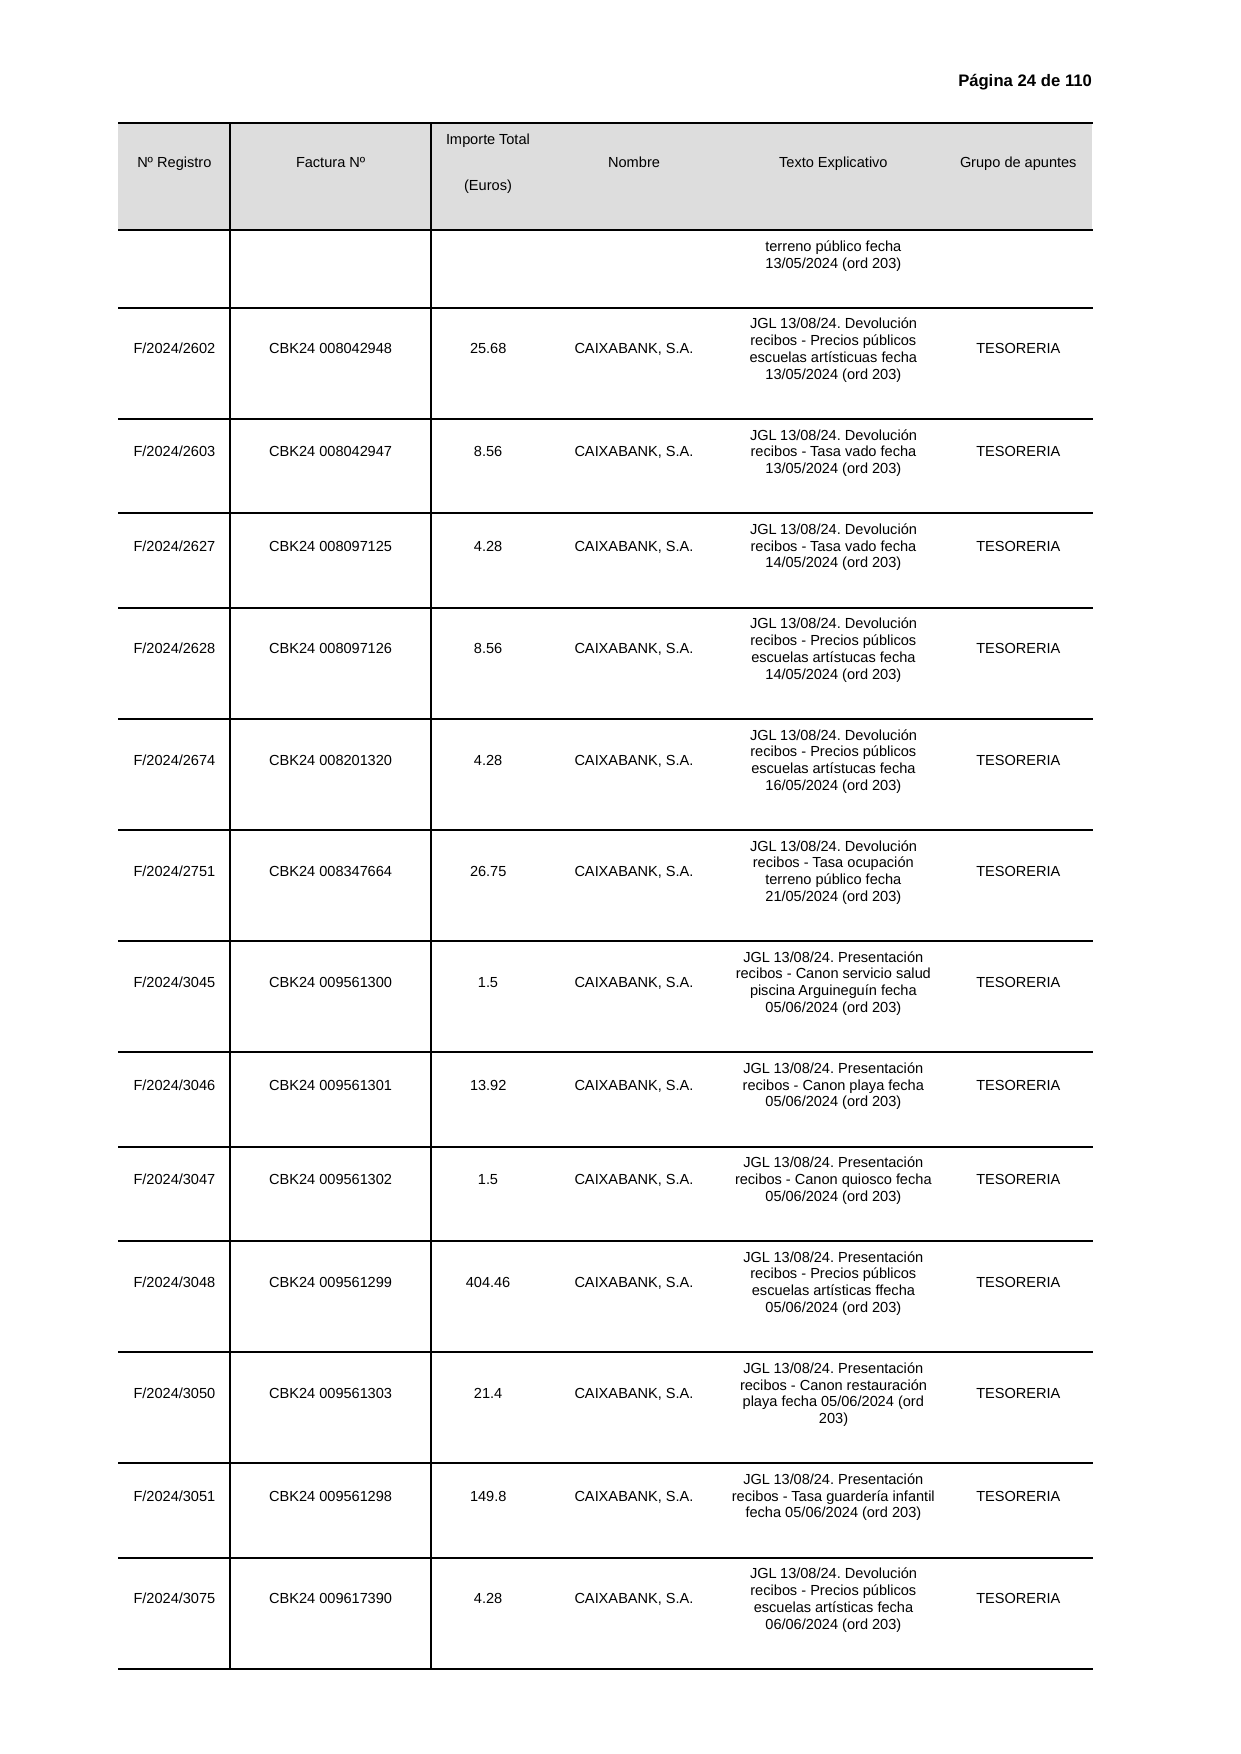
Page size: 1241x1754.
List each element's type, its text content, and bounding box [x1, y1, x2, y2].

table_cell 13,92 [432, 1053, 545, 1146]
table_cell JGL 13/08/24. Devolución recibos - Precios públicos escuelas artísticuas fecha 13/05/2024 (ord 203) [723, 309, 944, 418]
table_cell TESORERIA [944, 1053, 1092, 1146]
table_cell CBK24 008042948 [231, 309, 430, 418]
table_cell CAIXABANK, S.A. [545, 1464, 723, 1557]
table_cell TESORERIA [944, 1464, 1092, 1557]
table_cell TESORERIA [944, 420, 1092, 512]
table_cell F/2024/2674 [118, 720, 229, 829]
table_cell 404,46 [432, 1242, 545, 1351]
table_cell 8,56 [432, 609, 545, 718]
table_cell JGL 13/08/24. Presentación recibos - Precios públicos escuelas artísticas ffecha 05/06/2024 (ord 203) [723, 1242, 944, 1351]
table_cell F/2024/2603 [118, 420, 229, 512]
table_cell TESORERIA [944, 514, 1092, 607]
table_cell CAIXABANK, S.A. [545, 1559, 723, 1668]
table_cell CBK24 008097126 [231, 609, 430, 718]
table_cell JGL 13/08/24. Presentación recibos - Canon restauración playa fecha 05/06/2024 (ord 203) [723, 1353, 944, 1462]
table_cell JGL 13/08/24. Presentación recibos - Tasa guardería infantil fecha 05/06/2024 (ord 203) [723, 1464, 944, 1557]
table_cell CAIXABANK, S.A. [545, 514, 723, 607]
table_cell CBK24 009561300 [231, 942, 430, 1051]
table_cell JGL 13/08/24. Devolución recibos - Tasa vado fecha 13/05/2024 (ord 203) [723, 420, 944, 512]
table_cell CAIXABANK, S.A. [545, 942, 723, 1051]
table_cell 149,8 [432, 1464, 545, 1557]
table_cell F/2024/2627 [118, 514, 229, 607]
table_cell 4,28 [432, 1559, 545, 1668]
table_cell 21,4 [432, 1353, 545, 1462]
table_cell TESORERIA [944, 720, 1092, 829]
table_cell JGL 13/08/24. Presentación recibos - Canon playa fecha 05/06/2024 (ord 203) [723, 1053, 944, 1146]
table_cell 8,56 [432, 420, 545, 512]
table_header Importe Total (Euros) [432, 124, 545, 229]
table_cell CAIXABANK, S.A. [545, 720, 723, 829]
table_cell CBK24 008097125 [231, 514, 430, 607]
table_cell [231, 231, 430, 307]
table_cell CAIXABANK, S.A. [545, 1353, 723, 1462]
table_cell F/2024/3048 [118, 1242, 229, 1351]
table_cell F/2024/3047 [118, 1148, 229, 1240]
table_cell CBK24 008201320 [231, 720, 430, 829]
table_cell CBK24 008347664 [231, 831, 430, 940]
table_cell TESORERIA [944, 831, 1092, 940]
table_cell CAIXABANK, S.A. [545, 420, 723, 512]
table_cell TESORERIA [944, 609, 1092, 718]
table_cell CAIXABANK, S.A. [545, 309, 723, 418]
table_header Nº Registro [118, 124, 229, 229]
table_cell [944, 231, 1092, 307]
table_cell CBK24 009617390 [231, 1559, 430, 1668]
table_cell CAIXABANK, S.A. [545, 609, 723, 718]
table_cell CBK24 009561298 [231, 1464, 430, 1557]
table_cell F/2024/3046 [118, 1053, 229, 1146]
table_cell terreno público fecha 13/05/2024 (ord 203) [723, 231, 944, 307]
table_cell F/2024/3075 [118, 1559, 229, 1668]
table_cell F/2024/3050 [118, 1353, 229, 1462]
table_header Grupo de apuntes [944, 124, 1092, 229]
table_cell 26,75 [432, 831, 545, 940]
table_cell CBK24 008042947 [231, 420, 430, 512]
table_cell TESORERIA [944, 1559, 1092, 1668]
table_cell F/2024/3051 [118, 1464, 229, 1557]
table_header Factura Nº [231, 124, 430, 229]
table_cell F/2024/2751 [118, 831, 229, 940]
table_cell JGL 13/08/24. Devolución recibos - Precios públicos escuelas artísticas fecha 06/06/2024 (ord 203) [723, 1559, 944, 1668]
table_cell JGL 13/08/24. Devolución recibos - Tasa ocupación terreno público fecha 21/05/2024 (ord 203) [723, 831, 944, 940]
table_cell CBK24 009561302 [231, 1148, 430, 1240]
table_cell [545, 231, 723, 307]
table_cell 1,5 [432, 942, 545, 1051]
table_header Texto Explicativo [723, 124, 944, 229]
table_cell 1,5 [432, 1148, 545, 1240]
table_cell CBK24 009561301 [231, 1053, 430, 1146]
table_cell JGL 13/08/24. Devolución recibos - Precios públicos escuelas artístucas fecha 14/05/2024 (ord 203) [723, 609, 944, 718]
table_cell F/2024/3045 [118, 942, 229, 1051]
table_cell JGL 13/08/24. Presentación recibos - Canon quiosco fecha 05/06/2024 (ord 203) [723, 1148, 944, 1240]
table_cell F/2024/2602 [118, 309, 229, 418]
table_cell [118, 231, 229, 307]
table_cell JGL 13/08/24. Devolución recibos - Tasa vado fecha 14/05/2024 (ord 203) [723, 514, 944, 607]
table_cell TESORERIA [944, 1242, 1092, 1351]
table_cell CAIXABANK, S.A. [545, 1148, 723, 1240]
table_cell CBK24 009561303 [231, 1353, 430, 1462]
table_cell 4,28 [432, 720, 545, 829]
table_cell TESORERIA [944, 942, 1092, 1051]
table_cell JGL 13/08/24. Devolución recibos - Precios públicos escuelas artístucas fecha 16/05/2024 (ord 203) [723, 720, 944, 829]
table_cell JGL 13/08/24. Presentación recibos - Canon servicio salud piscina Arguineguín fecha 05/06/2024 (ord 203) [723, 942, 944, 1051]
table_cell CAIXABANK, S.A. [545, 1242, 723, 1351]
table_cell 38,08 [432, 231, 545, 307]
table_cell F/2024/2628 [118, 609, 229, 718]
table_cell CBK24 009561299 [231, 1242, 430, 1351]
table_cell CAIXABANK, S.A. [545, 831, 723, 940]
table_cell TESORERIA [944, 1148, 1092, 1240]
table_cell CAIXABANK, S.A. [545, 1053, 723, 1146]
table_cell 4,28 [432, 514, 545, 607]
table_cell TESORERIA [944, 1353, 1092, 1462]
table_cell TESORERIA [944, 309, 1092, 418]
table_cell 25,68 [432, 309, 545, 418]
table_header Nombre [545, 124, 723, 229]
